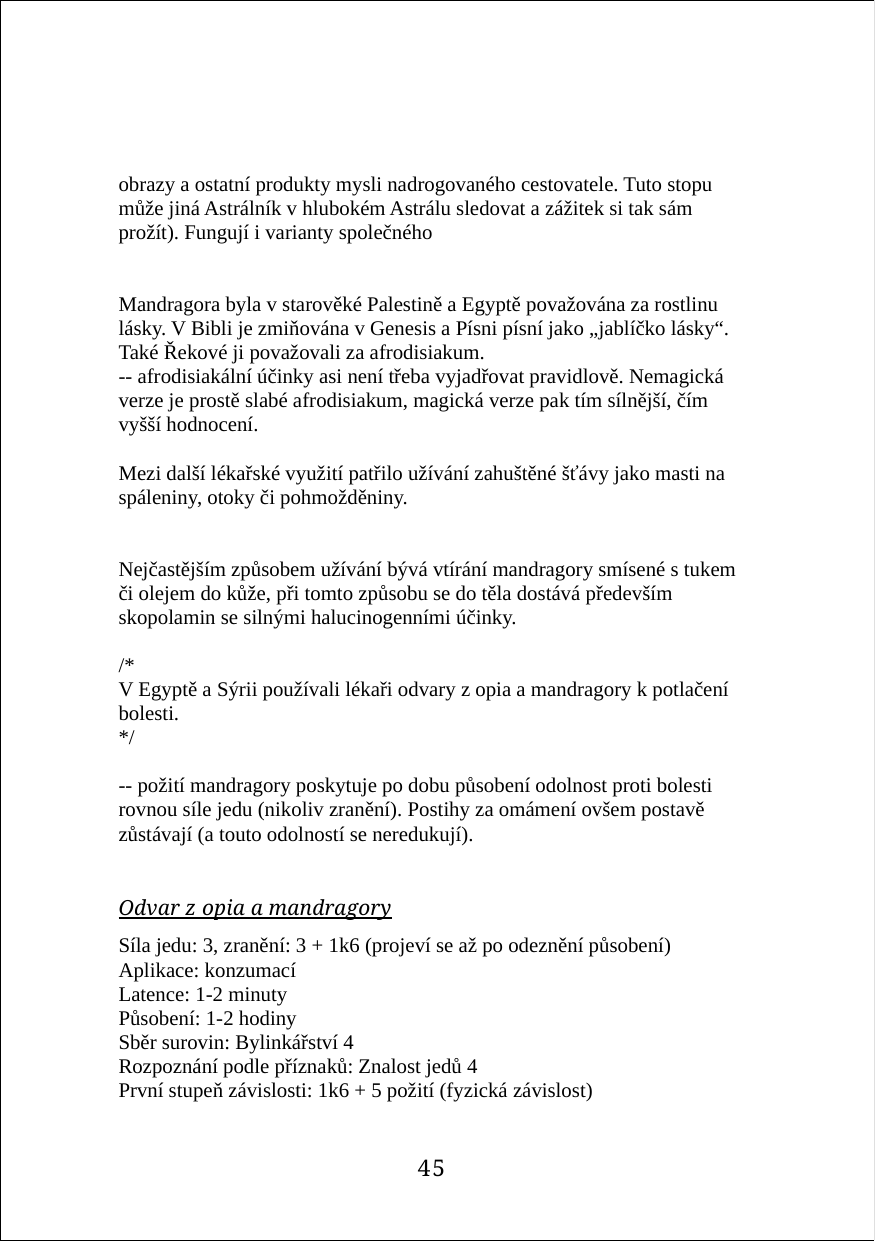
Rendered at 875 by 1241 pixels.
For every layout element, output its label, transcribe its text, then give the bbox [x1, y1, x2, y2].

text Aplikace: konzumací [118, 957, 756, 982]
text obrazy a ostatní produkty mysli nadrogovaného cestovatele. Tuto stopu může jiná Astrálník v hlubokém Astrálu sledovat a zážitek si tak sám prožít). Fungují i varianty společného [118, 172, 756, 244]
text Mandragora byla v starověké Palestině a Egyptě považována za rostlinu lásky. V Bibli je zmiňována v Genesis a Písni písní jako „jablíčko lásky“. Také Řekové ji považovali za afrodisiakum. [118, 292, 756, 364]
subtitle Odvar z opia a mandragory [118, 893, 756, 922]
text První stupeň závislosti: 1k6 + 5 požití (fyzická závislost) [118, 1078, 756, 1102]
text Nejčastějším způsobem užívání bývá vtírání mandragory smísené s tukem či olejem do kůže, při tomto způsobu se do těla dostává především skopolamin se silnými halucinogenními účinky. [118, 557, 756, 629]
text Síla jedu: 3, zranění: 3 + 1k6 (projeví se až po odeznění působení) [118, 933, 756, 957]
text Sběr surovin: Bylinkářství 4 [118, 1030, 756, 1054]
text Latence: 1-2 minuty [118, 982, 756, 1006]
text Rozpoznání podle příznaků: Znalost jedů 4 [118, 1054, 756, 1078]
text Působení: 1-2 hodiny [118, 1006, 756, 1030]
text */ [118, 725, 756, 749]
text V Egyptě a Sýrii používali lékaři odvary z opia a mandragory k potlačení bolesti. [118, 677, 756, 725]
text -- požití mandragory poskytuje po dobu působení odolnost proti bolesti rovnou síle jedu (nikoliv zranění). Postihy za omámení ovšem postavě zůstávají (a touto odolností se neredukují). [118, 773, 756, 846]
text -- afrodisiakální účinky asi není třeba vyjadřovat pravidlově. Nemagická verze je prostě slabé afrodisiakum, magická verze pak tím sílnější, čím vyšší hodnocení. [118, 364, 756, 436]
text /* [118, 653, 756, 677]
text Mezi další lékařské využití patřilo užívání zahuštěné šťávy jako masti na spáleniny, otoky či pohmožděniny. [118, 461, 756, 509]
